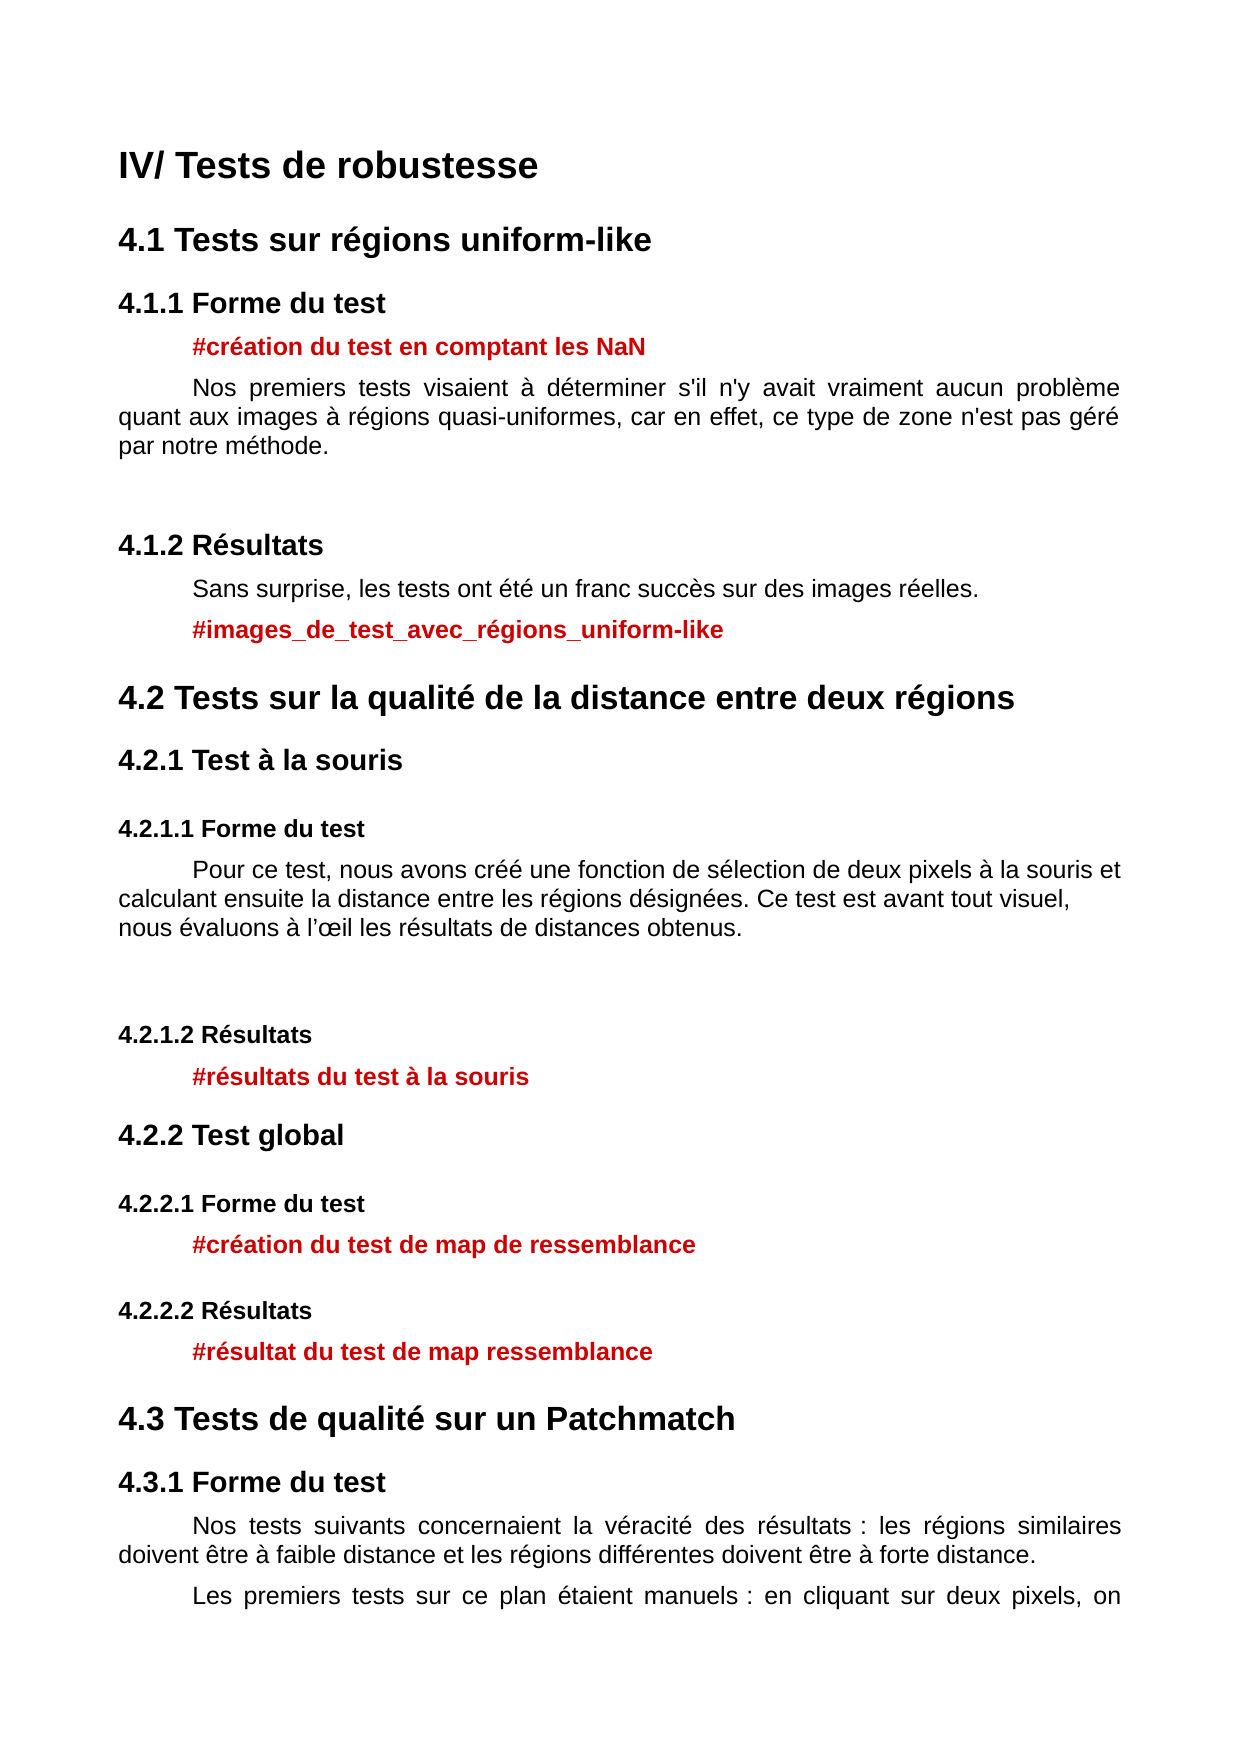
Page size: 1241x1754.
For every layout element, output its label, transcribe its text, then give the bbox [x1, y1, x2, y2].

subtitle 4.2.2 Test global [118, 1117, 1122, 1151]
subtitle 4.3.1 Forme du test [118, 1465, 1122, 1498]
subtitle 4.1 Tests sur régions uniform-like [118, 220, 1122, 259]
subtitle 4.1.1 Forme du test [118, 286, 1122, 319]
subtitle 4.2.1 Test à la souris [118, 743, 1122, 777]
text Les premiers tests sur ce plan étaient manuels : en cliquant sur deux pixels, on [118, 1581, 1122, 1610]
text Nos premiers tests visaient à déterminer s'il n'y avait vraiment aucun problème quant aux images à régions quasi-uniformes, car en effet, ce type de zone n'est pas géré par notre méthode. [118, 373, 1122, 459]
text #résultats du test à la souris [118, 1062, 1122, 1090]
text #création du test en comptant les NaN [118, 332, 1122, 361]
subtitle IV/ Tests de robustesse [118, 143, 1122, 187]
subtitle 4.2.1.1 Forme du test [118, 814, 1122, 843]
subtitle 4.2.2.1 Forme du test [118, 1189, 1122, 1217]
text Nos tests suivants concernaient la véracité des résultats : les régions similaires doivent être à faible distance et les régions différentes doivent être à forte distance. [118, 1511, 1122, 1568]
text Sans surprise, les tests ont été un franc succès sur des images réelles. [118, 574, 1122, 603]
subtitle 4.1.2 Résultats [118, 528, 1122, 562]
text #résultat du test de map ressemblance [118, 1337, 1122, 1366]
subtitle 4.2 Tests sur la qualité de la distance entre deux régions [118, 677, 1122, 716]
text #images_de_test_avec_régions_uniform-like [118, 615, 1122, 644]
subtitle 4.3 Tests de qualité sur un Patchmatch [118, 1399, 1122, 1438]
text Pour ce test, nous avons créé une fonction de sélection de deux pixels à la souris et calculant ensuite la distance entre les régions désignées. Ce test est avant tout visuel, nous évaluons à l’œil les résultats de distances obtenus. [118, 856, 1122, 942]
subtitle 4.2.2.2 Résultats [118, 1296, 1122, 1324]
text #création du test de map de ressemblance [118, 1230, 1122, 1258]
subtitle 4.2.1.2 Résultats [118, 1021, 1122, 1049]
